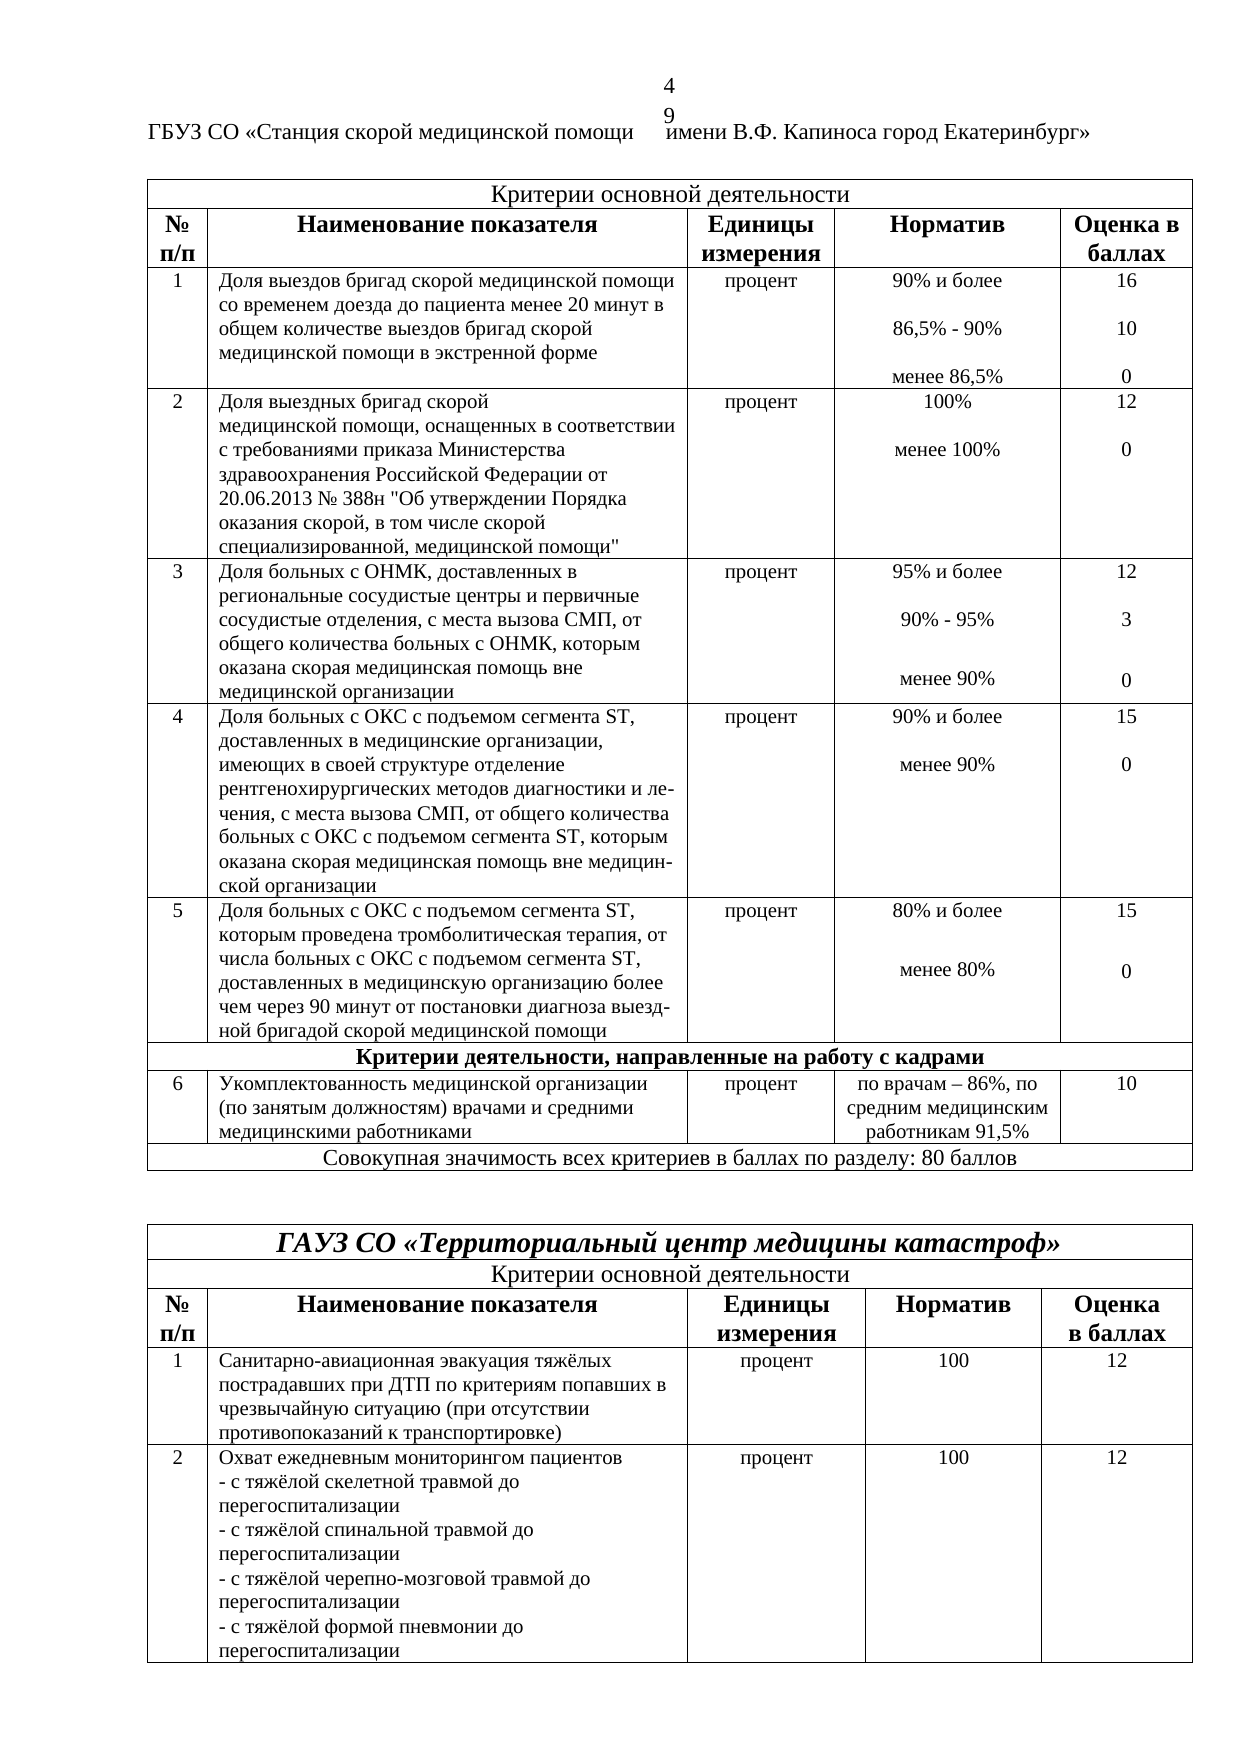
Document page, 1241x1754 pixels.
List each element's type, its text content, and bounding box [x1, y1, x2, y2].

table_cell 100% менее 100% [835, 389, 1060, 558]
table_header Критерии основной деятельности [148, 180, 1192, 208]
table_cell 15 0 [1061, 704, 1192, 897]
table_cell 90% и более менее 90% [835, 704, 1060, 897]
table_cell 2 [148, 389, 207, 558]
table_cell 3 [148, 559, 207, 703]
table_cell Доля больных с ОНМК, доставленных в региональные сосуди­стые центры и первичные сосудистые отделения, с места вы­зова СМП, от общего количества больных с ОНМК, которым оказана скорая медицинская по­мощь вне медицинской органи­зации [208, 559, 687, 703]
table_cell [148, 1171, 1193, 1224]
table_cell 4 [148, 704, 207, 897]
table_cell 95% и более 90% - 95% менее 90% [835, 559, 1060, 703]
table_cell процент [688, 268, 834, 388]
table_cell 12 [1042, 1445, 1192, 1662]
table_cell 100 [866, 1348, 1041, 1444]
table_cell 90% и более 86,5% - 90% менее 86,5% [835, 268, 1060, 388]
table_cell Доля выездов бригад скорой медицинской помощи со временем доезда до пациента менее 20 минут в общем количестве выездов бригад скорой медицинской помощи в экстренной форме [208, 268, 687, 388]
table_cell 5 [148, 898, 207, 1042]
table_cell 1 [148, 268, 207, 388]
table_cell Санитарно-авиационная эвакуация тяжёлых пострадавших при ДТП по критериям попавших в чрезвычайную ситуацию (при отсутствии противопоказаний к транспортировке) [208, 1348, 687, 1444]
table_cell 1 [148, 1348, 207, 1444]
table_cell по врачам – 86%, по средним медицинским работникам 91,5% [835, 1071, 1060, 1143]
table_cell 12 0 [1061, 389, 1192, 558]
table_cell 12 3 0 [1061, 559, 1192, 703]
table_cell 12 [1042, 1348, 1192, 1444]
table_cell 16 10 0 [1061, 268, 1192, 388]
table_cell Охват ежедневным мониторингом пациентов - с тяжёлой скелетной травмой до перегоспитализации - с тяжёлой спинальной травмой до перегоспитализации - с тяжёлой черепно-мозговой травмой до перегоспитализации - с тяжёлой формой пневмонии до перегоспитализации [208, 1445, 687, 1662]
text ГБУЗ СО «Станция скорой медицинской помощи имени В.Ф. Капиноса город Екатеринбург» [148, 118, 1181, 144]
table_cell Критерии деятельности, направленные на работу с кадрами [148, 1043, 1192, 1069]
table_cell Норматив [835, 209, 1060, 267]
table_cell 15 0 [1061, 898, 1192, 1042]
table_cell процент [688, 1445, 865, 1662]
table_cell Единицы измерения [688, 1289, 865, 1347]
table_cell ГАУЗ СО «Территориальный центр медицины катастроф» [148, 1225, 1192, 1258]
table_cell 2 [148, 1445, 207, 1662]
table_cell Доля выездных бригад скорой медицинской помощи, оснащенных в соответствии с требованиями приказа Министерства здравоохранения Российской Федерации от 20.06.2013 № 388н "Об утверждении Порядка оказания скорой, в том числе скорой специализированной, медицинской помощи" [208, 389, 687, 558]
table_cell № п/п [148, 1289, 207, 1347]
table_cell Оценка в баллах [1042, 1289, 1192, 1347]
table_cell Критерии основной деятельности [148, 1260, 1192, 1288]
table_cell процент [688, 559, 834, 703]
table_cell Совокупная значимость всех критериев в баллах по разделу: 80 баллов [148, 1144, 1192, 1170]
table_cell 80% и более менее 80% [835, 898, 1060, 1042]
table_cell Доля больных с ОКС с подъ­емом сегмента ST, которым про­ведена тромболитическая тера­пия, от числа больных с ОКС с подъемом сегмента ST, достав­ленных в медицинскую органи­зацию более чем через 90 минут от постановки диагноза выезд­ной бригадой скорой медицин­ской помощи [208, 898, 687, 1042]
table_cell № п/п [148, 209, 207, 267]
table_cell процент [688, 1071, 834, 1143]
table_cell 100 [866, 1445, 1041, 1662]
table_cell 10 [1061, 1071, 1192, 1143]
table_cell Единицы измерения [688, 209, 834, 267]
table_cell процент [688, 898, 834, 1042]
table_cell Доля больных с ОКС с подъ­емом сегмента ST, доставлен­ных в медицинские организа­ции, имеющих в своей структуре отделение рентгенохирургических методов диагностики и ле­чения, с места вызова СМП, от общего количества больных с ОКС с подъемом сегмента ST, которым оказана скорая меди­цинская помощь вне медицин­ской организации [208, 704, 687, 897]
table_cell Наименование показателя [208, 1289, 687, 1347]
table_cell процент [688, 704, 834, 897]
table_cell Норматив [866, 1289, 1041, 1347]
table_cell Укомплектованность медицинской организации (по занятым должностям) врачами и средними медицинскими работниками [208, 1071, 687, 1143]
table_cell Оценка в баллах [1061, 209, 1192, 267]
table_cell Наименование показателя [208, 209, 687, 267]
table_cell процент [688, 389, 834, 558]
table_cell 6 [148, 1071, 207, 1143]
table_cell процент [688, 1348, 865, 1444]
